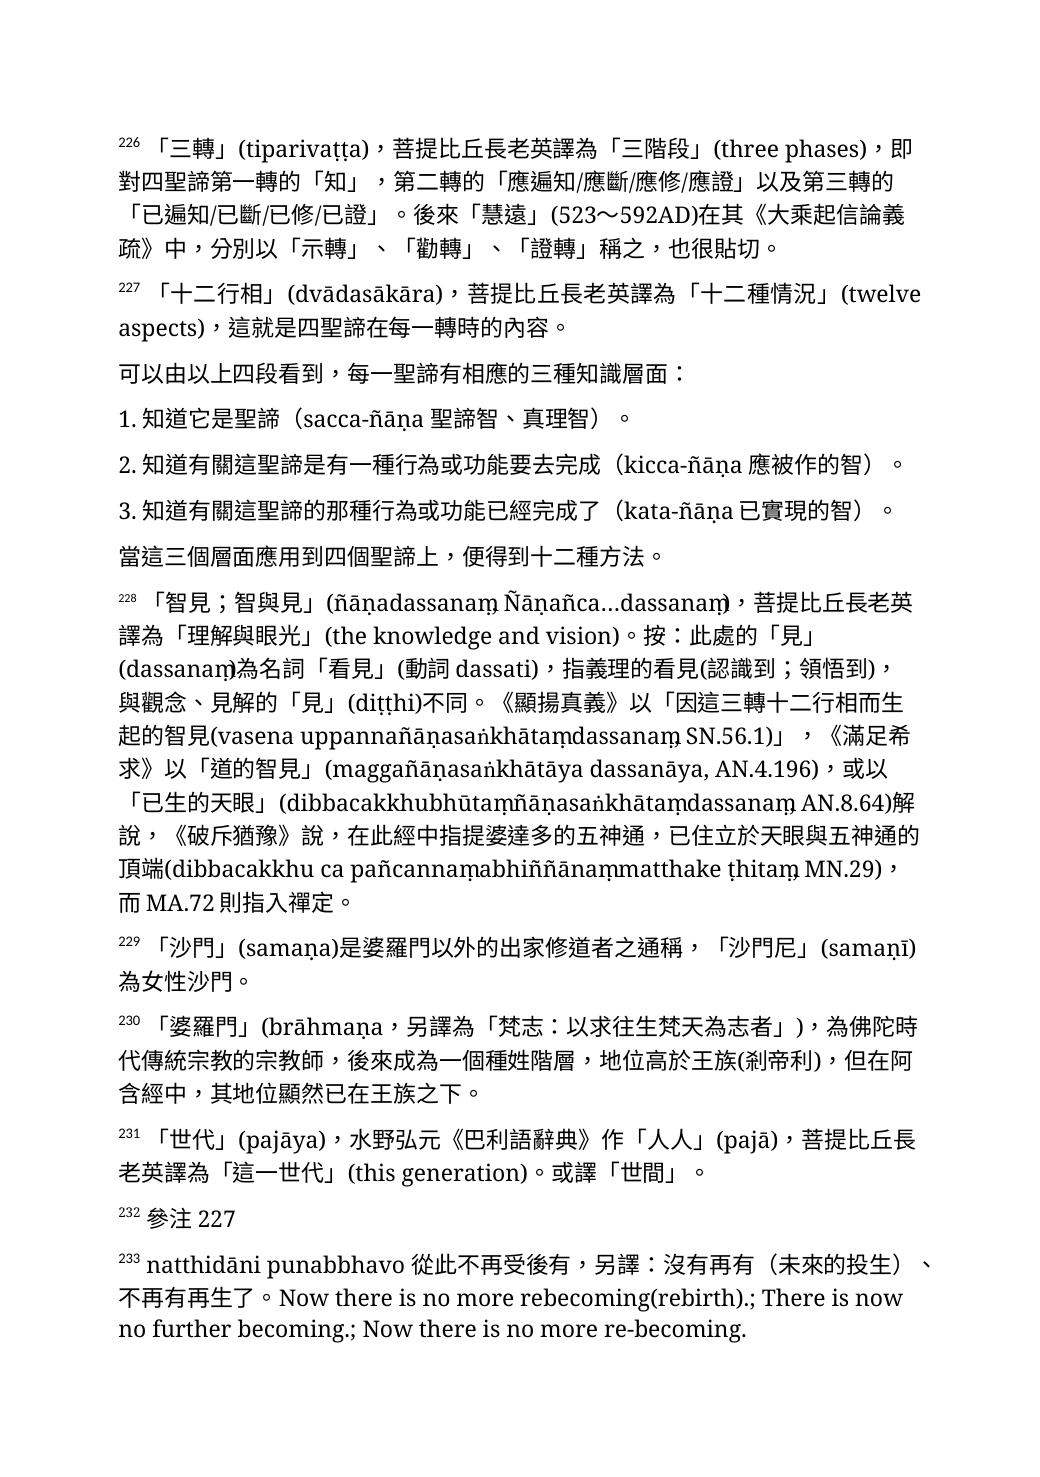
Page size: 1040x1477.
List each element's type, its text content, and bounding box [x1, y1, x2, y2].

text 可以由以上四段看到，每一聖諦有相應的三種知識層面： [118, 356, 921, 389]
text 3. 知道有關這聖諦的那種行為或功能已經完成了（kata-ñāṇa已實現的智）。 [118, 493, 921, 526]
text 「婆羅門」(brāhmaṇa，另譯為「梵志：以求往生梵天為志者」)，為佛陀時代傳統宗教的宗教師，後來成為一個種姓階層，地位高於王族(剎帝利)，但在阿含經中，其地位顯然已在王族之下。 [118, 1009, 921, 1109]
text 「十二行相」(dvādasākāra)，菩提比丘長老英譯為「十二種情況」(twelve aspects)，這就是四聖諦在每一轉時的內容。 [118, 276, 921, 343]
text 2. 知道有關這聖諦是有一種行為或功能要去完成（kicca-ñāṇa 應被作的智）。 [118, 447, 921, 480]
text 「沙門」(samaṇa)是婆羅門以外的出家修道者之通稱，「沙門尼」(samaṇī)為女性沙門。 [118, 930, 921, 997]
text 當這三個層面應用到四個聖諦上，便得到十二種方法。 [118, 539, 921, 572]
text natthidāni punabbhavo 從此不再受後有，另譯：沒有再有（未來的投生）、不再有再生了。Now there is no more rebecoming(rebirth).; There is now no further becoming.; Now there is no more re-becoming. [118, 1247, 921, 1344]
text 「世代」(pajāya)，水野弘元《巴利語辭典》作「人人」(pajā)，菩提比丘長老英譯為「這一世代」(this generation)。或譯「世間」。 [118, 1122, 921, 1188]
text 1. 知道它是聖諦（sacca-ñāṇa 聖諦智、真理智）。 [118, 401, 921, 434]
text 「三轉」(tiparivaṭṭa)，菩提比丘長老英譯為「三階段」(three phases)，即對四聖諦第一轉的「知」，第二轉的「應遍知/應斷/應修/應證」以及第三轉的「已遍知/已斷/已修/已證」。後來「慧遠」(523～592AD)在其《大乘起信論義疏》中，分別以「示轉」、「勸轉」、「證轉」稱之，也很貼切。 [118, 131, 921, 264]
text 參注 227 [118, 1201, 921, 1234]
text 「智見；智與見」(ñāṇadassanaṃ, Ñāṇañca…dassanaṃ)，菩提比丘長老英譯為「理解與眼光」(the knowledge and vision)。按：此處的「見」(dassanaṃ)為名詞「看見」(動詞dassati)，指義理的看見(認識到；領悟到)，與觀念、見解的「見」(diṭṭhi)不同。《顯揚真義》以「因這三轉十二行相而生起的智見(vasena uppannañāṇasaṅkhātaṃ dassanaṃ, SN.56.1)」，《滿足希求》以「道的智見」(maggañāṇasaṅkhātāya dassanāya, AN.4.196)，或以「已生的天眼」(dibbacakkhubhūtaṃ ñāṇasaṅkhātaṃ dassanaṃ, AN.8.64)解說，《破斥猶豫》說，在此經中指提婆達多的五神通，已住立於天眼與五神通的頂端(dibbacakkhu ca pañcannaṃ abhiññānaṃ matthake ṭhitaṃ, MN.29)，而MA.72則指入禪定。 [118, 584, 921, 918]
